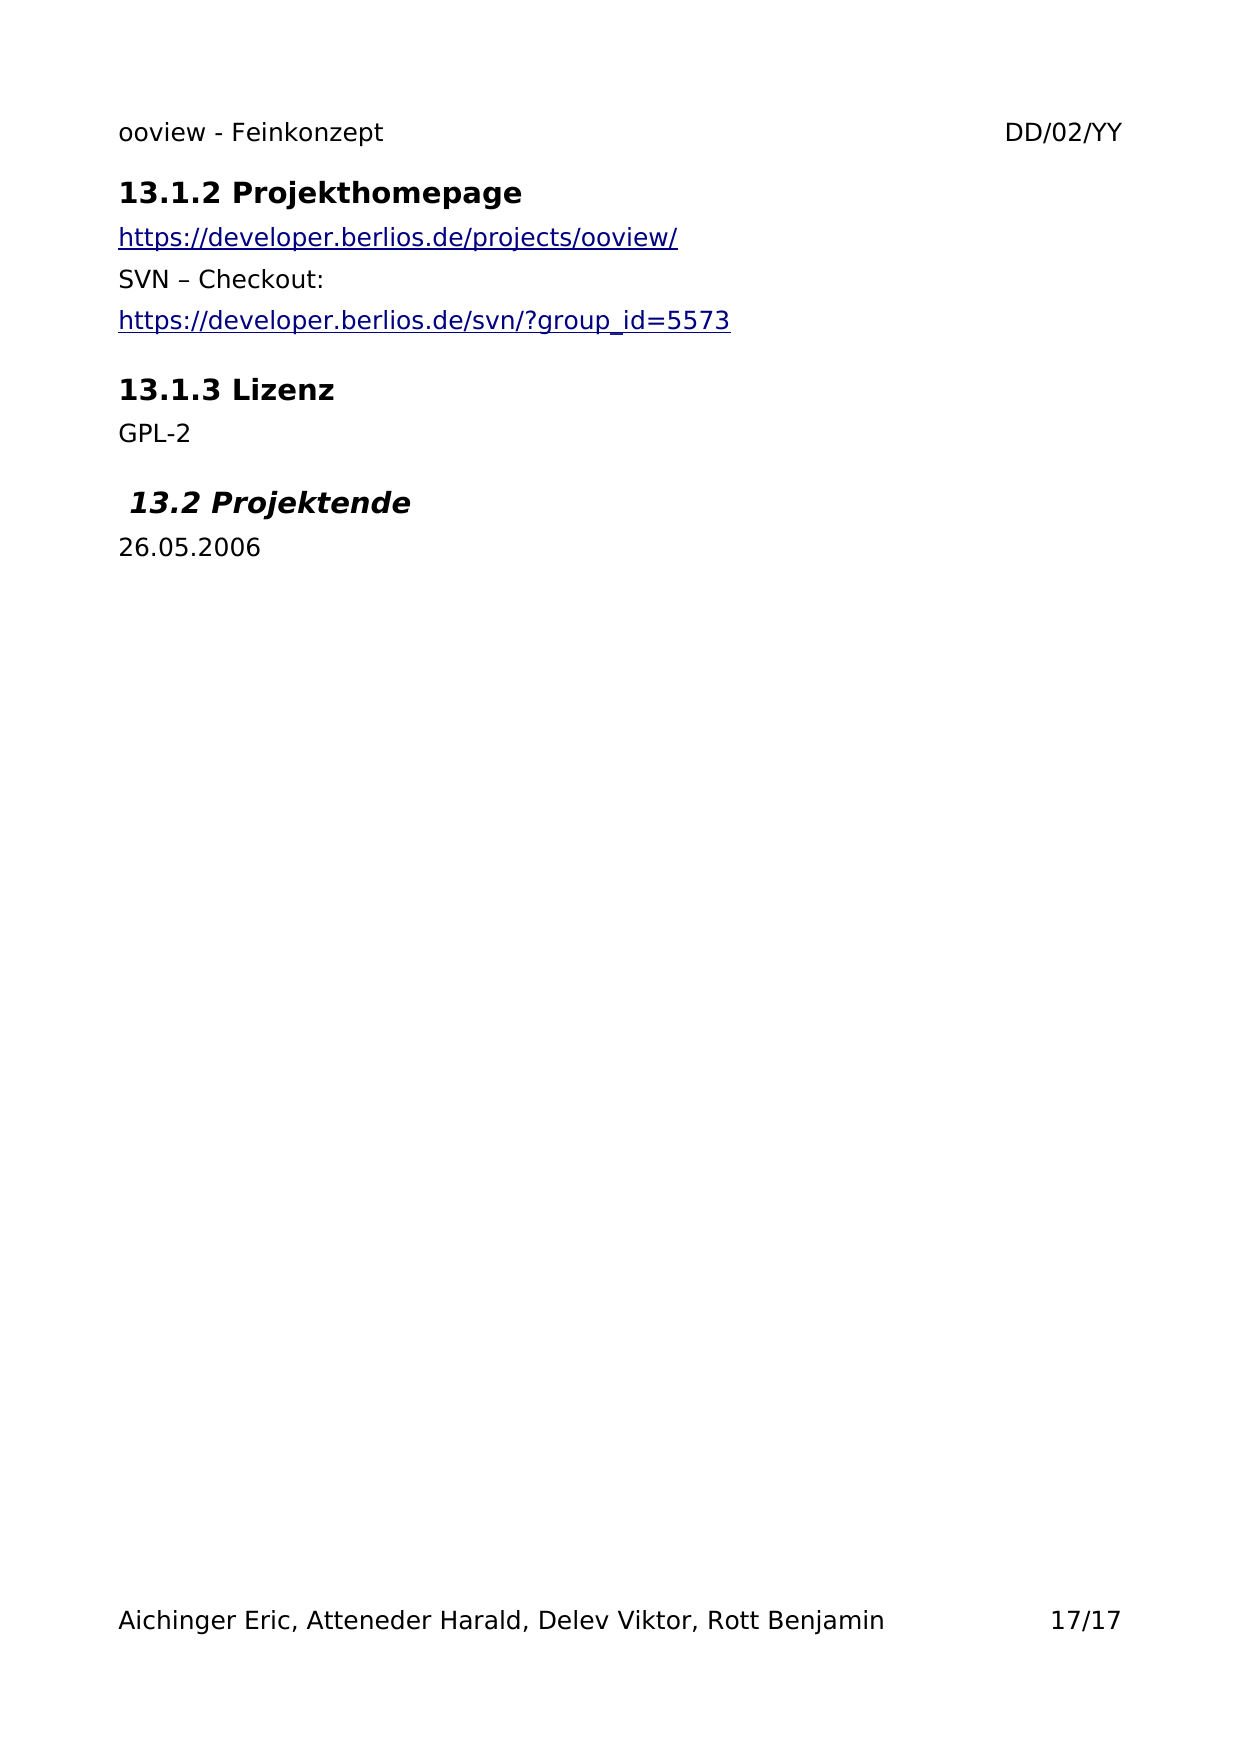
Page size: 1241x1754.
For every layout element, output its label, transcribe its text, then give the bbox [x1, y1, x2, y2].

text https://developer.berlios.de/svn/?group_id=5573 [118, 307, 1122, 336]
text GPL-2 [118, 420, 1122, 449]
subtitle Lizenz [118, 373, 1122, 407]
text 26.05.2006 [118, 533, 1122, 562]
subtitle Projektende [118, 486, 1122, 520]
subtitle Projekthomepage [118, 177, 1122, 211]
text https://developer.berlios.de/projects/ooview/ [118, 223, 1122, 252]
text SVN – Checkout: [118, 265, 1122, 294]
